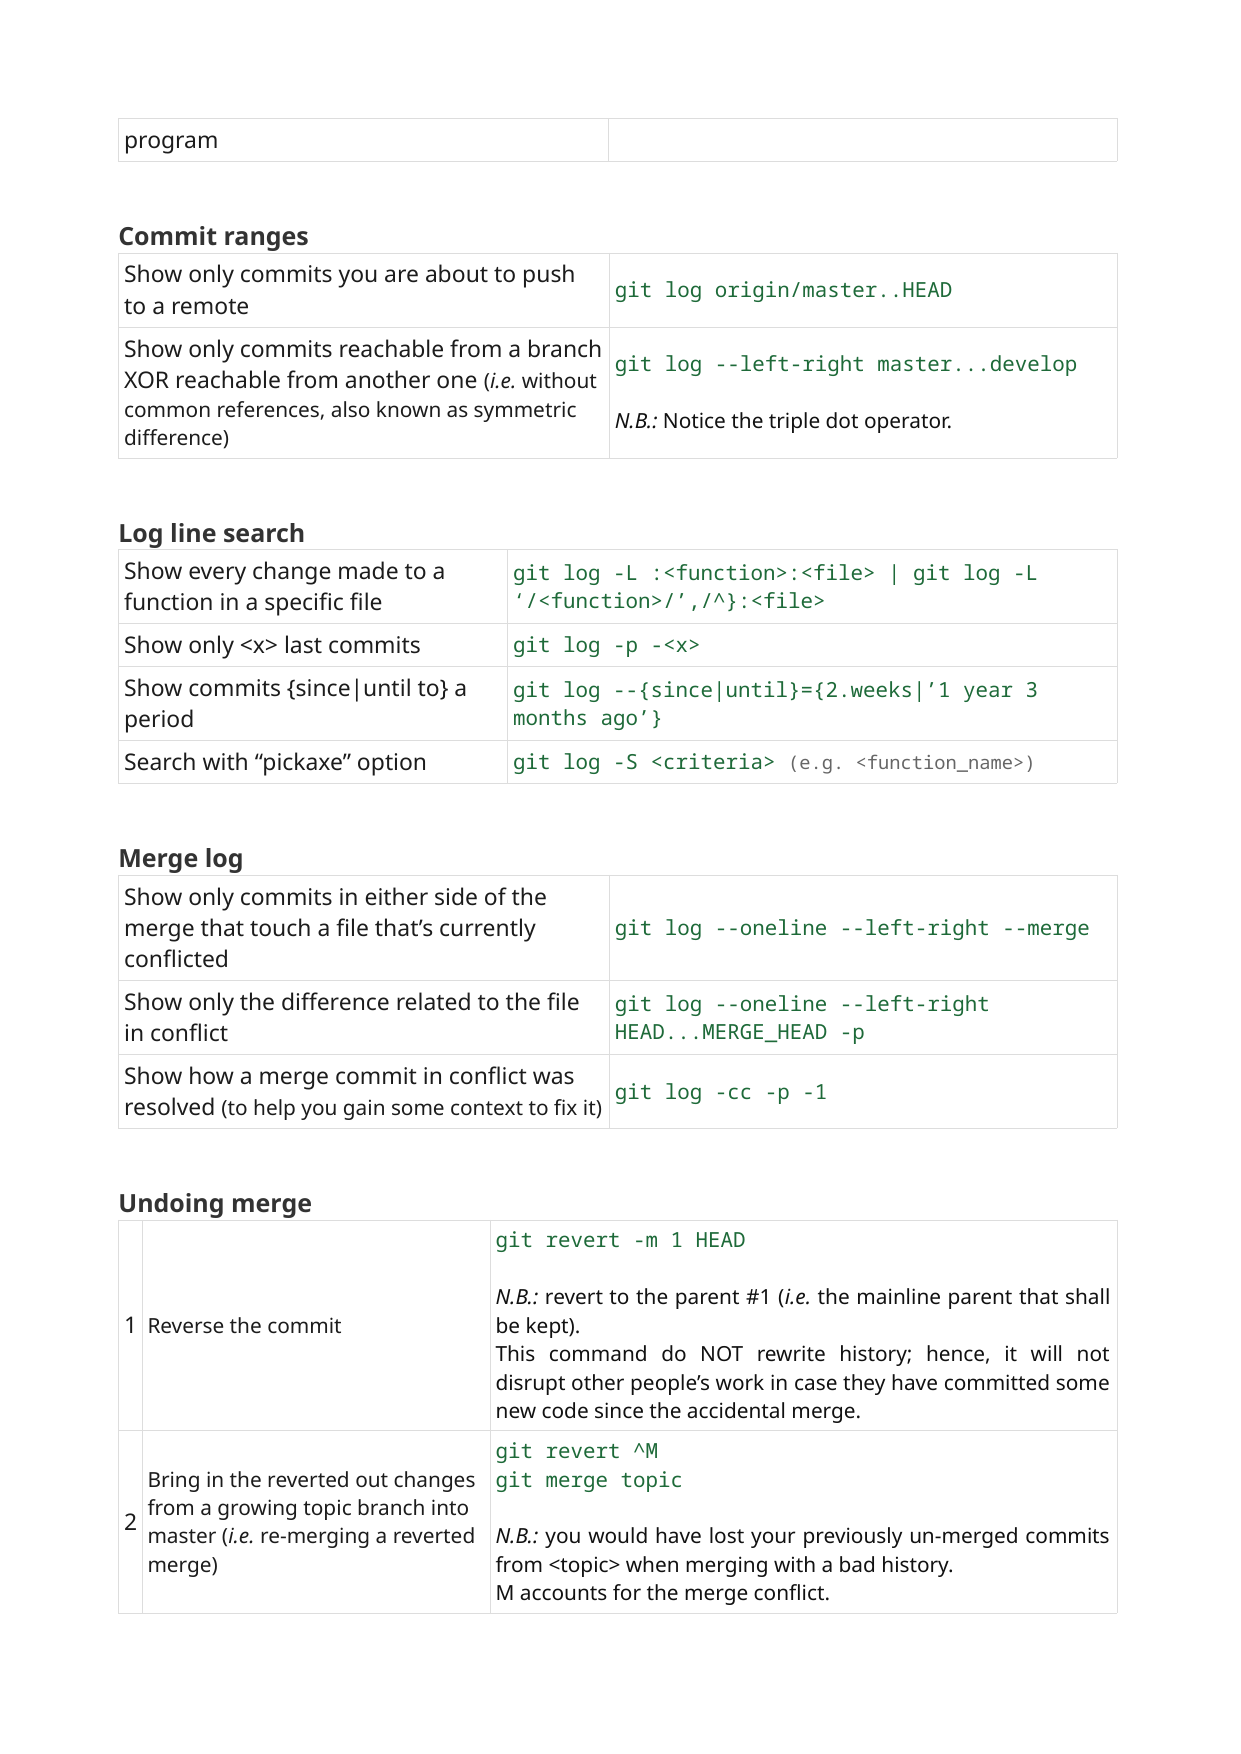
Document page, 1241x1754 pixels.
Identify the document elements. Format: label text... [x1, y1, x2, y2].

table_header git log --oneline --left-right --merge [610, 876, 1117, 980]
table_cell Show only the difference related to the file in conflict [119, 981, 609, 1054]
table_cell git log --left-right master...develop N.B.: Notice the triple dot operator. [610, 328, 1117, 458]
table_cell git log --oneline --left-right HEAD...MERGE_HEAD -p [610, 981, 1117, 1054]
table_cell [609, 119, 1117, 161]
table_cell git revert ^M git merge topic N.B.: you would have lost your previously un-merged commits from <topic> when merging with a bad history. M accounts for the merge conflict. [491, 1431, 1117, 1613]
table_cell Show only commits reachable from a branch XOR reachable from another one (i.e. without common references, also known as symmetric difference) [119, 328, 609, 458]
text Merge log [118, 841, 1122, 875]
table_cell Search with “pickaxe” option [119, 741, 507, 783]
table_header Reverse the commit [143, 1221, 490, 1430]
table_cell git log -cc -p -1 [610, 1055, 1117, 1128]
table_header Show only commits in either side of the merge that touch a file that’s currently conflicted [119, 876, 609, 980]
text Log line search [118, 515, 1122, 549]
table_header git log -L :<function>:<file> | git log -L ‘/<function>/’,/^}:<file> [508, 550, 1117, 623]
table_header Show every change made to a function in a specific file [119, 550, 507, 623]
table_cell git log -S <criteria> (e.g. <function_name>) [508, 741, 1117, 783]
table_header git log origin/master..HEAD [610, 254, 1117, 327]
text Undoing merge [118, 1186, 1122, 1220]
table_header 1 [119, 1221, 142, 1430]
table_header Show only commits you are about to push to a remote [119, 254, 609, 327]
table_cell Show how a merge commit in conflict was resolved (to help you gain some context to fix it) [119, 1055, 609, 1128]
table_cell Bring in the reverted out changes from a growing topic branch into master (i.e. re-merging a reverted merge) [143, 1431, 490, 1613]
table_header git revert -m 1 HEAD N.B.: revert to the parent #1 (i.e. the mainline parent that shall be kept). This command do NOT rewrite history; hence, it will not disrupt other people’s work in case they have committed some new code since the accidental merge. [491, 1221, 1117, 1430]
table_cell Show commits {since|until to} a period [119, 667, 507, 740]
text Commit ranges [118, 218, 1122, 253]
table_cell git log -p -<x> [508, 624, 1117, 666]
table_cell Show only <x> last commits [119, 624, 507, 666]
table_cell 2 [119, 1431, 142, 1613]
table_cell program [119, 119, 608, 161]
table_cell git log --{since|until}={2.weeks|’1 year 3 months ago’} [508, 667, 1117, 740]
